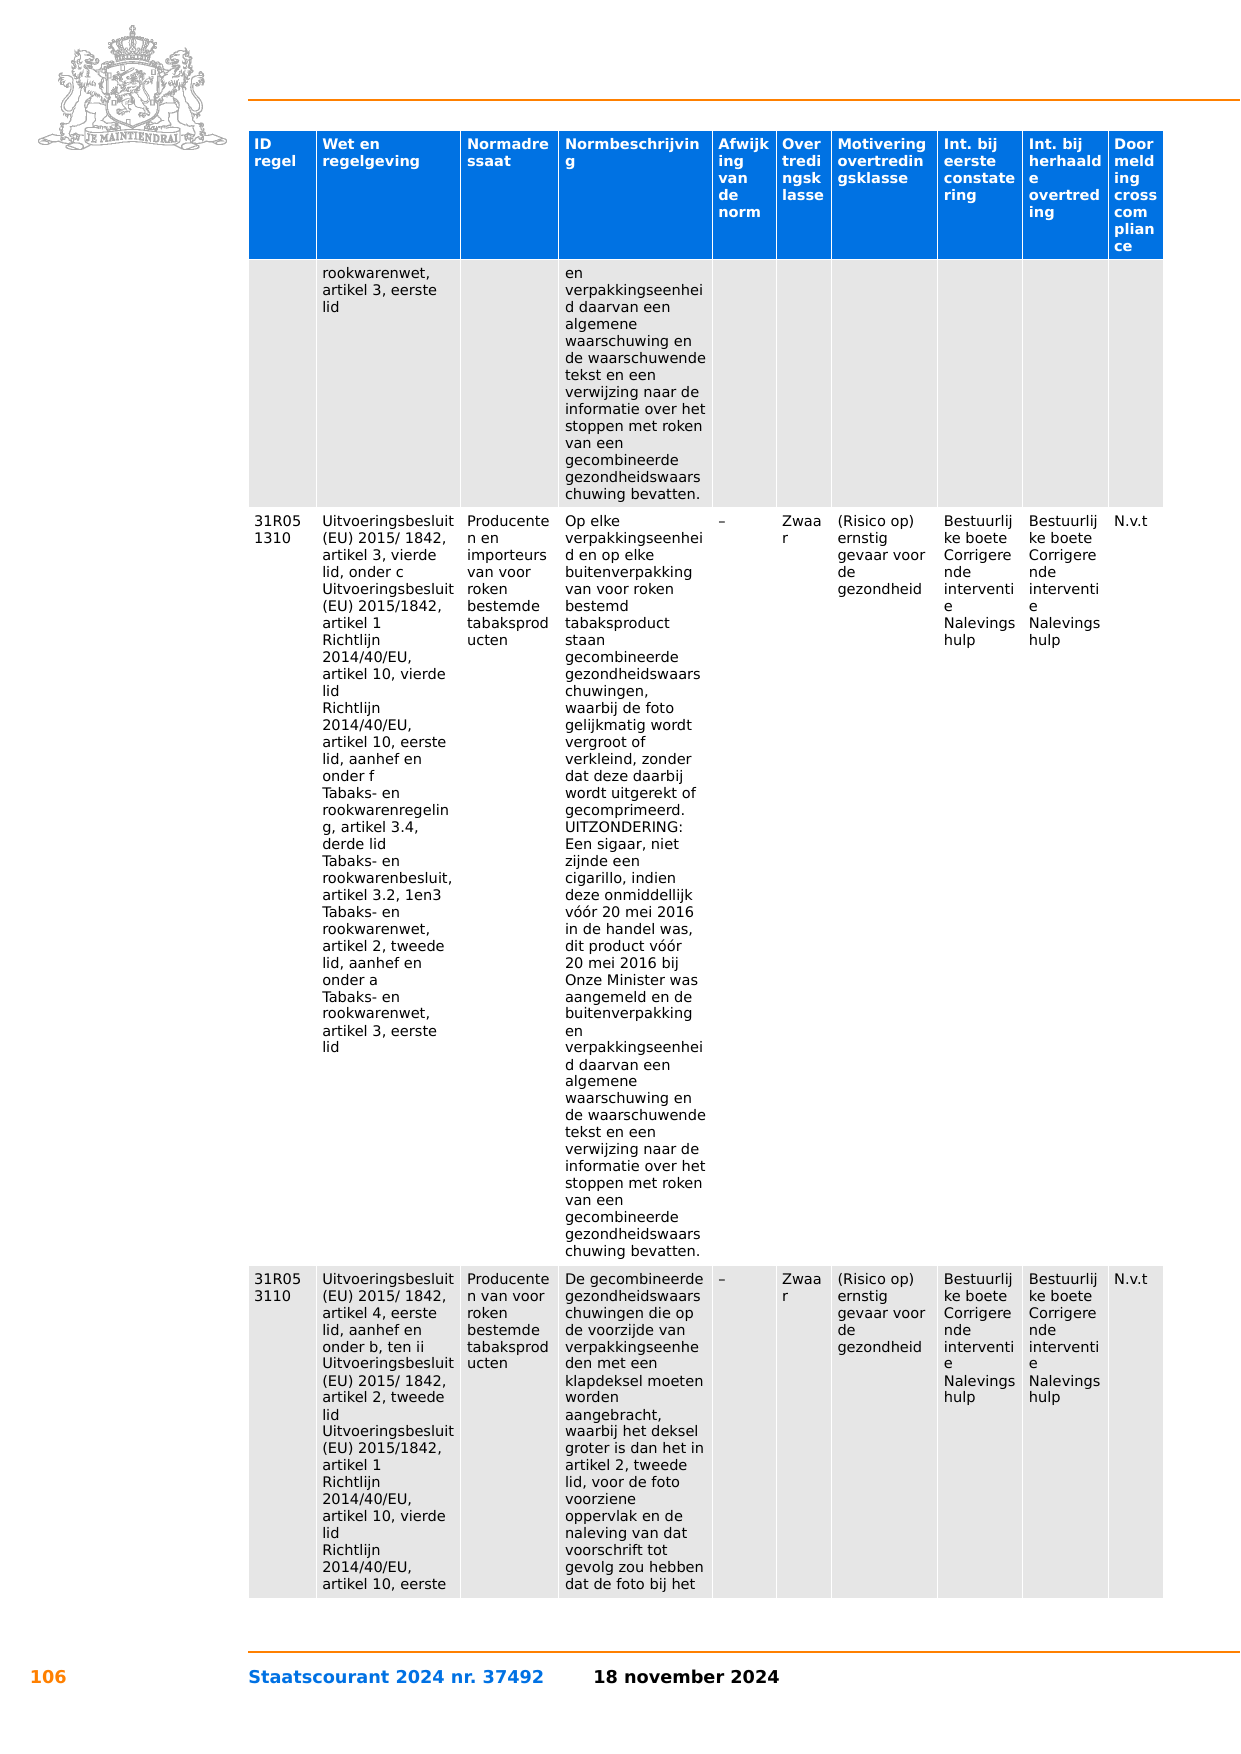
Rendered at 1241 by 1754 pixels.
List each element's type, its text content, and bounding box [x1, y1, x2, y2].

table_cell N.v.t [1109, 1266, 1163, 1598]
table_cell – [713, 1266, 776, 1598]
table_cell (Risico op) ernstig gevaar voor de gezondheid [832, 1266, 937, 1598]
table_header Wet en regelgeving [317, 131, 460, 259]
table_cell Zwaar [777, 508, 831, 1265]
table_cell De gecombineerde gezondheidswaarschuwingen die op de voorzijde van verpakkingseenheden met een klapdeksel moeten worden aangebracht, waarbij het deksel groter is dan het in artikel 2, tweede lid, voor de foto voorziene oppervlak en de naleving van dat voorschrift tot gevolg zou hebben dat de foto bij het [559, 1266, 712, 1598]
table_cell Producenten en importeurs van voor roken bestemde tabaksproducten [461, 508, 558, 1265]
table_cell Bestuurlijke boete Corrigerende interventie Nalevingshulp [938, 508, 1022, 1265]
table_cell 31R053110 [249, 1266, 316, 1598]
table_cell – [713, 508, 776, 1265]
table_header ID regel [249, 131, 316, 259]
table_cell en verpakkingseenheid daarvan een algemene waarschuwing en de waarschuwende tekst en een verwijzing naar de informatie over het stoppen met roken van een gecombineerde gezondheidswaarschuwing bevatten. [559, 260, 712, 507]
table_cell [832, 260, 937, 507]
picture [38, 25, 227, 150]
table_cell [777, 260, 831, 507]
table_header Afwijking van de norm [713, 131, 776, 259]
table_cell [461, 260, 558, 507]
table_header Motivering overtredingsklasse [832, 131, 937, 259]
table_cell [1109, 260, 1163, 507]
table_header Int. bij eerste constatering [938, 131, 1022, 259]
table_cell Op elke verpakkingseenheid en op elke buitenverpakking van voor roken bestemd tabaksproduct staan gecombineerde gezondheidswaarschuwingen, waarbij de foto gelijkmatig wordt vergroot of verkleind, zonder dat deze daarbij wordt uitgerekt of gecomprimeerd. UITZONDERING: Een sigaar, niet zijnde een cigarillo, indien deze onmiddellijk vóór 20 mei 2016 in de handel was, dit product vóór 20 mei 2016 bij Onze Minister was aangemeld en de buitenverpakking en verpakkingseenheid daarvan een algemene waarschuwing en de waarschuwende tekst en een verwijzing naar de informatie over het stoppen met roken van een gecombineerde gezondheidswaarschuwing bevatten. [559, 508, 712, 1265]
table_header Normbeschrijving [559, 131, 712, 259]
table_cell [938, 260, 1022, 507]
table_cell N.v.t [1109, 508, 1163, 1265]
table_cell Zwaar [777, 1266, 831, 1598]
table_cell (Risico op) ernstig gevaar voor de gezondheid [832, 508, 937, 1265]
table_cell Uitvoeringsbesluit (EU) 2015/ 1842, artikel 4, eerste lid, aanhef en onder b, ten ii Uitvoeringsbesluit (EU) 2015/ 1842, artikel 2, tweede lid Uitvoeringsbesluit (EU) 2015/1842, artikel 1 Richtlijn 2014/40/EU, artikel 10, vierde lid Richtlijn 2014/40/EU, artikel 10, eerste [317, 1266, 460, 1598]
table_cell rookwarenwet, artikel 3, eerste lid [317, 260, 460, 507]
table_cell Uitvoeringsbesluit (EU) 2015/ 1842, artikel 3, vierde lid, onder c Uitvoeringsbesluit (EU) 2015/1842, artikel 1 Richtlijn 2014/40/EU, artikel 10, vierde lid Richtlijn 2014/40/EU, artikel 10, eerste lid, aanhef en onder f Tabaks- en rookwarenregeling, artikel 3.4, derde lid Tabaks- en rookwarenbesluit, artikel 3.2, 1en3 Tabaks- en rookwarenwet, artikel 2, tweede lid, aanhef en onder a Tabaks- en rookwarenwet, artikel 3, eerste lid [317, 508, 460, 1265]
table_header Normadressaat [461, 131, 558, 259]
table_header Overtredingsklasse [777, 131, 831, 259]
table_cell [249, 260, 316, 507]
table_cell Producenten van voor roken bestemde tabaksproducten [461, 1266, 558, 1598]
table_cell [713, 260, 776, 507]
table_cell [1023, 260, 1108, 507]
table_cell Bestuurlijke boete Corrigerende interventie Nalevingshulp [938, 1266, 1022, 1598]
table_header Int. bij herhaalde overtreding [1023, 131, 1108, 259]
table_cell 31R051310 [249, 508, 316, 1265]
table_cell Bestuurlijke boete Corrigerende interventie Nalevingshulp [1023, 508, 1108, 1265]
table_header Doormelding cross compliance [1109, 131, 1163, 259]
table_cell Bestuurlijke boete Corrigerende interventie Nalevingshulp [1023, 1266, 1108, 1598]
